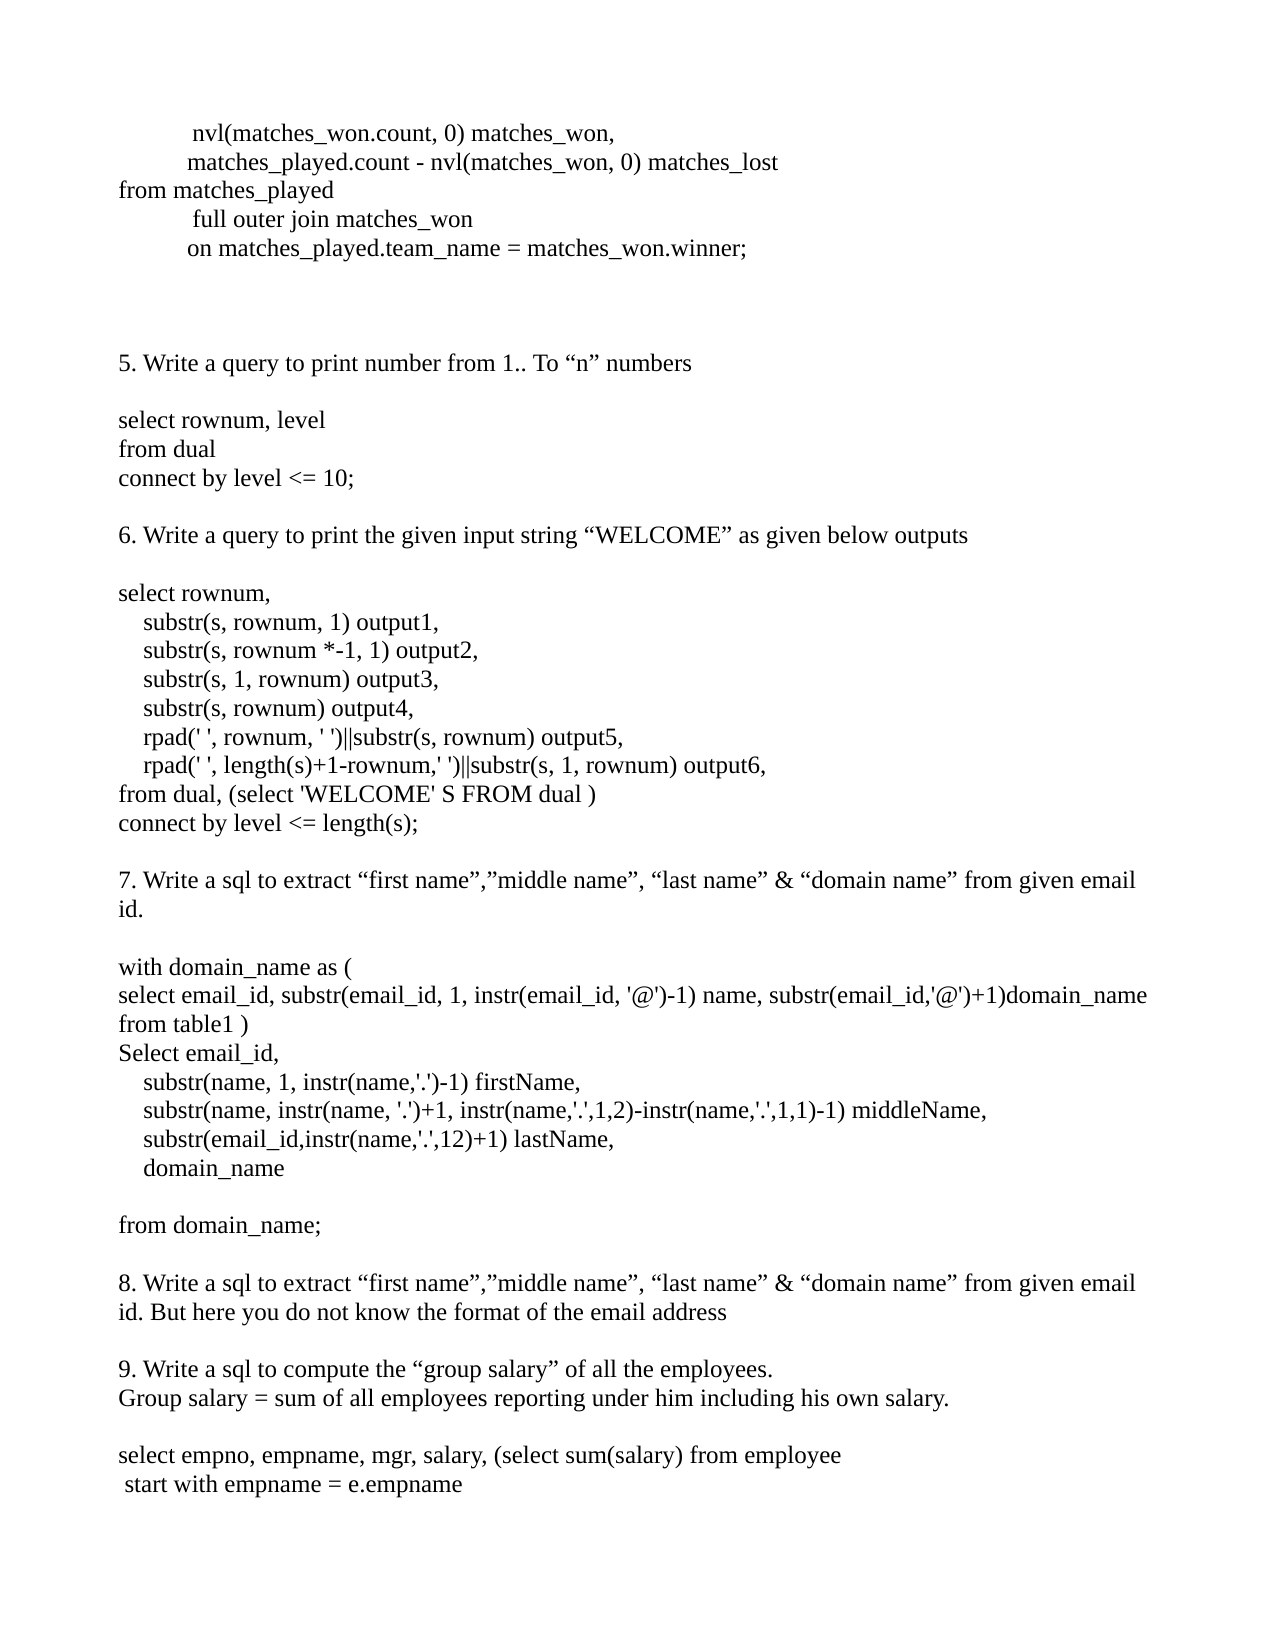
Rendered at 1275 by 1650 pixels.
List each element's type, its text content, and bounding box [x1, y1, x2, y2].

text substr(s, rownum, 1) output1, [118, 607, 1157, 636]
text select empno, empname, mgr, salary, (select sum(salary) from employee start with empname = e.empname [118, 1441, 1157, 1498]
text 8. Write a sql to extract “first name”,”middle name”, “last name” & “domain name” from given email id. But here you do not know the format of the email address [118, 1268, 1157, 1326]
text from dual, (select 'WELCOME' S FROM dual ) [118, 779, 1157, 808]
text select rownum, [118, 578, 1157, 607]
text with domain_name as ( select email_id, substr(email_id, 1, instr(email_id, '@')-1) name, substr(email_id,'@')+1)domain_name from table1 ) Select email_id, substr(name, 1, instr(name,'.')-1) firstName, substr(name, instr(name, '.')+1, instr(name,'.',1,2)-instr(name,'.',1,1)-1) middleName, substr(email_id,instr(name,'.',12)+1) lastName, domain_name from domain_name; [118, 952, 1157, 1239]
text 7. Write a sql to extract “first name”,”middle name”, “last name” & “domain name” from given email id. [118, 866, 1157, 923]
text from dual [118, 434, 1157, 463]
text substr(s, rownum *-1, 1) output2, [118, 636, 1157, 664]
text connect by level <= 10; [118, 463, 1157, 492]
text connect by level <= length(s); [118, 808, 1157, 837]
text rpad(' ', rownum, ' ')||substr(s, rownum) output5, [118, 722, 1157, 751]
text rpad(' ', length(s)+1-rownum,' ')||substr(s, 1, rownum) output6, [118, 751, 1157, 779]
text 9. Write a sql to compute the “group salary” of all the employees. [118, 1354, 1157, 1383]
text substr(s, rownum) output4, [118, 693, 1157, 722]
text 5. Write a query to print number from 1.. To “n” numbers [118, 348, 1157, 377]
text select rownum, level [118, 406, 1157, 434]
text nvl(matches_won.count, 0) matches_won, matches_played.count - nvl(matches_won, 0) matches_lost from matches_played full outer join matches_won on matches_played.team_name = matches_won.winner; [118, 118, 1157, 319]
text Group salary = sum of all employees reporting under him including his own salary. [118, 1383, 1157, 1412]
text 6. Write a query to print the given input string “WELCOME” as given below outputs [118, 521, 1157, 549]
text substr(s, 1, rownum) output3, [118, 664, 1157, 693]
